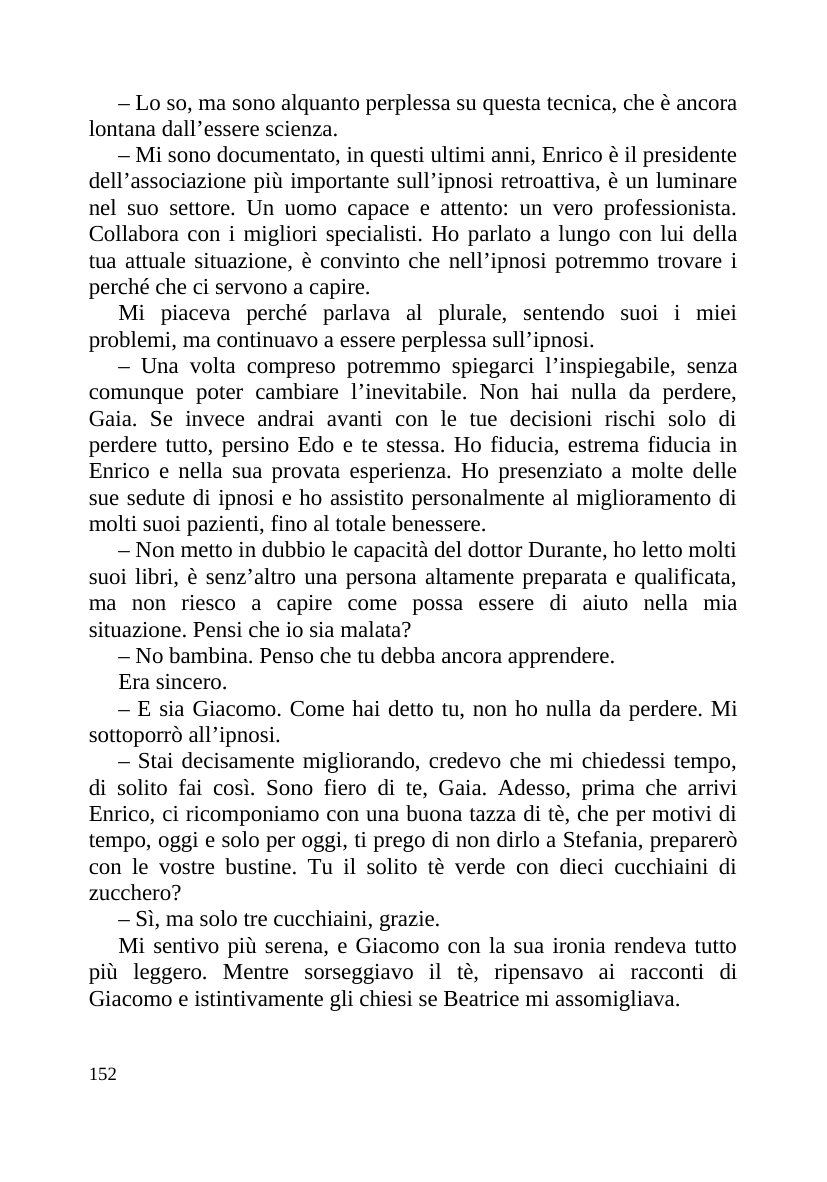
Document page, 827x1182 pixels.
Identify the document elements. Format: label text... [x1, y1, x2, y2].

text – E sia Giacomo. Come hai detto tu, non ho nulla da perdere. Mi sottoporrò all’ipnosi. [88, 695, 738, 747]
text – Lo so, ma sono alquanto perplessa su questa tecnica, che è ancora lontana dall’essere scienza. [88, 88, 738, 141]
text – Una volta compreso potremmo spiegarci l’inspiegabile, senza comunque poter cambiare l’inevitabile. Non hai nulla da perdere, Gaia. Se invece andrai avanti con le tue decisioni rischi solo di perdere tutto, persino Edo e te stessa. Ho fiducia, estrema fiducia in Enrico e nella sua provata esperienza. Ho presenziato a molte delle sue sedute di ipnosi e ho assistito personalmente al miglioramento di molti suoi pazienti, fino al totale benessere. [88, 352, 738, 537]
text Era sincero. [88, 668, 738, 695]
text – Non metto in dubbio le capacità del dottor Durante, ho letto molti suoi libri, è senz’altro una persona altamente preparata e qualificata, ma non riesco a capire come possa essere di aiuto nella mia situazione. Pensi che io sia malata? [88, 537, 738, 642]
text Mi piaceva perché parlava al plurale, sentendo suoi i miei problemi, ma continuavo a essere perplessa sull’ipnosi. [88, 299, 738, 352]
text Mi sentivo più serena, e Giacomo con la sua ironia rendeva tutto più leggero. Mentre sorseggiavo il tè, ripensavo ai racconti di Giacomo e istintivamente gli chiesi se Beatrice mi assomigliava. [88, 932, 738, 1011]
text – Sì, ma solo tre cucchiaini, grazie. [88, 906, 738, 932]
text – Stai decisamente migliorando, credevo che mi chiedessi tempo, di solito fai così. Sono fiero di te, Gaia. Adesso, prima che arrivi Enrico, ci ricomponiamo con una buona tazza di tè, che per motivi di tempo, oggi e solo per oggi, ti prego di non dirlo a Stefania, preparerò con le vostre bustine. Tu il solito tè verde con dieci cucchiaini di zucchero? [88, 747, 738, 906]
text – No bambina. Penso che tu debba ancora apprendere. [88, 642, 738, 668]
text – Mi sono documentato, in questi ultimi anni, Enrico è il presidente dell’associazione più importante sull’ipnosi retroattiva, è un luminare nel suo settore. Un uomo capace e attento: un vero professionista. Collabora con i migliori specialisti. Ho parlato a lungo con lui della tua attuale situazione, è convinto che nell’ipnosi potremmo trovare i perché che ci servono a capire. [88, 141, 738, 299]
